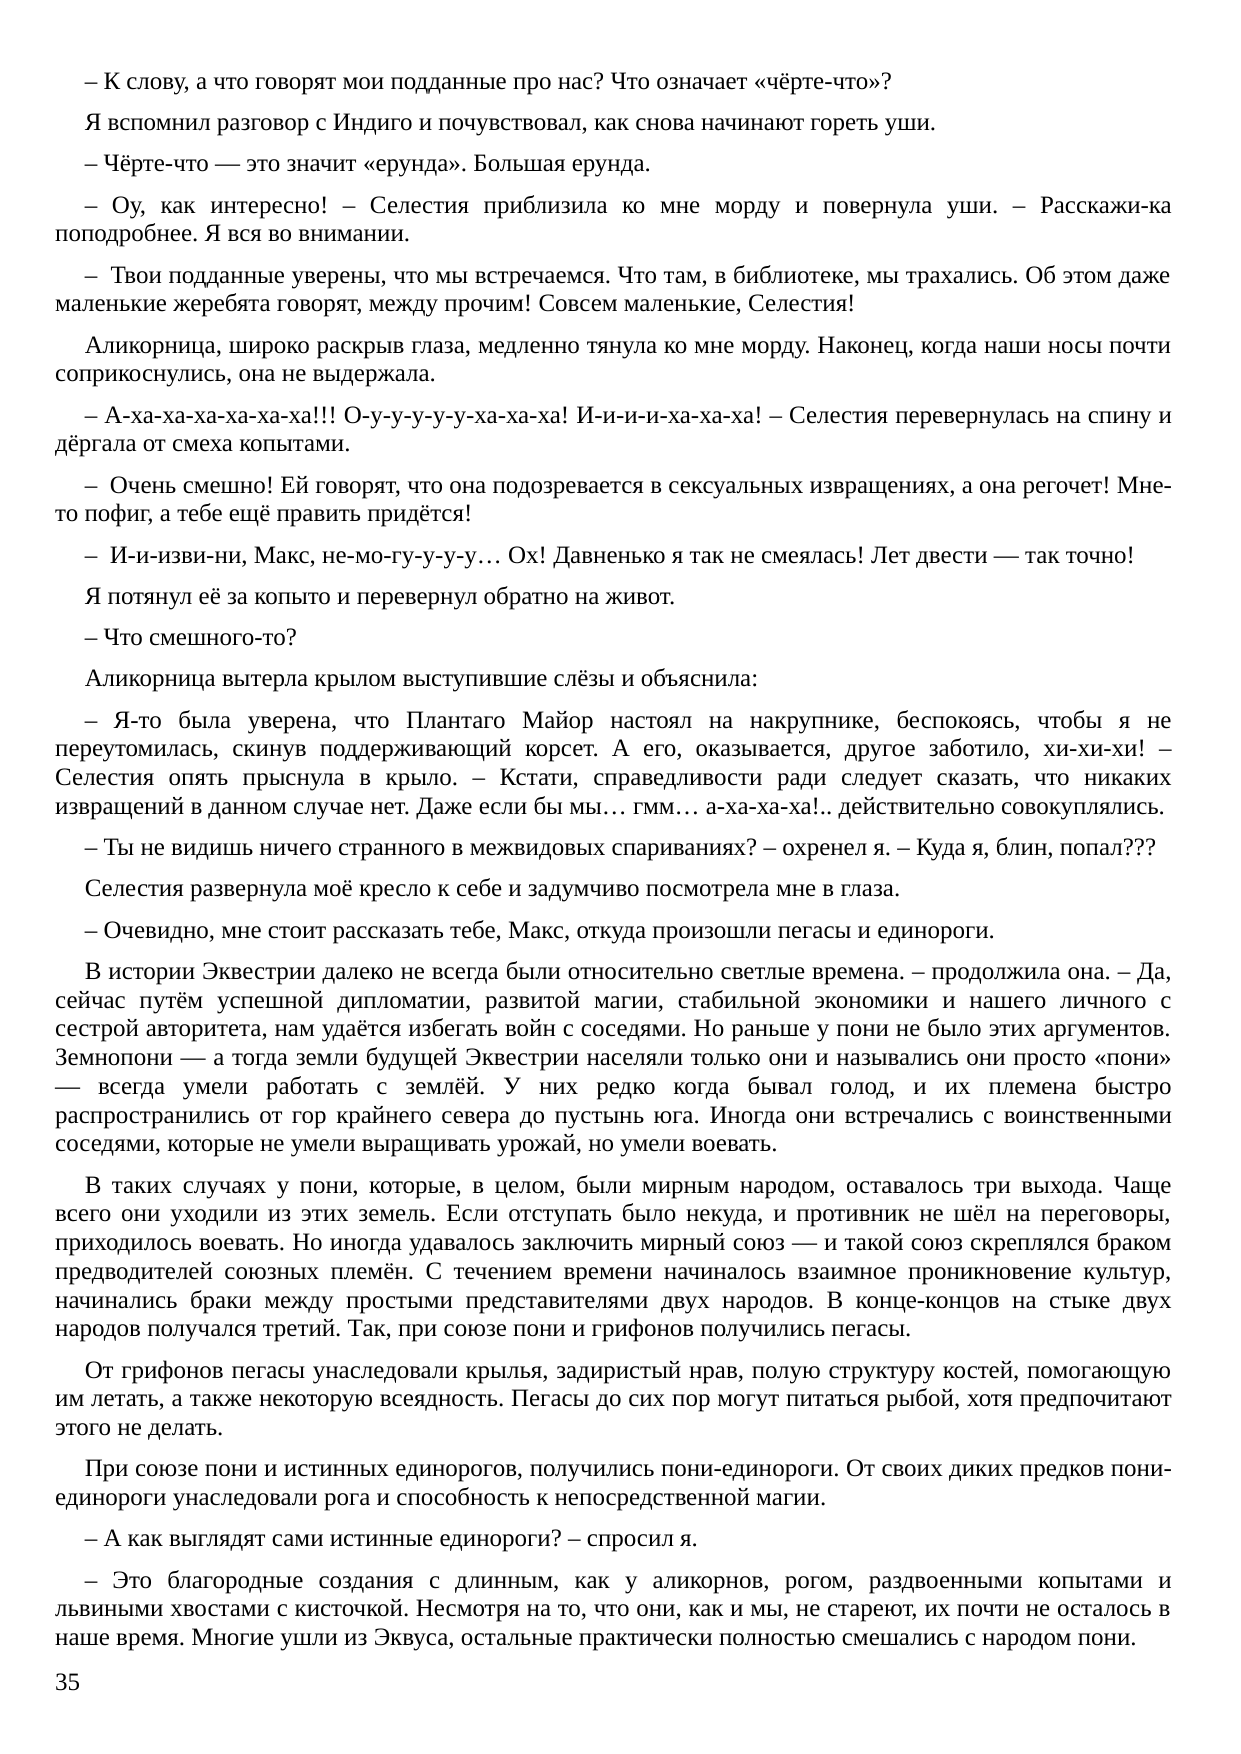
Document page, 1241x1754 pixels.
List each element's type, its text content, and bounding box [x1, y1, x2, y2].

text – Оу, как интересно! – Селестия приблизила ко мне морду и повернула уши. – Расскажи-ка поподробнее. Я вся во внимании. [55, 190, 1173, 247]
text – Что смешного-то? [55, 622, 1173, 651]
text – К слову, а что говорят мои подданные про нас? Что означает «чёрте-что»? [55, 66, 1173, 95]
text – А как выглядят сами истинные единороги? – спросил я. [55, 1523, 1173, 1552]
text – А-ха-ха-ха-ха-ха-ха!!! О-у-у-у-у-у-ха-ха-ха! И-и-и-и-ха-ха-ха! – Селестия перевернулась на спину и дёргала от смеха копытами. [55, 400, 1173, 457]
text – Твои подданные уверены, что мы встречаемся. Что там, в библиотеке, мы трахались. Об этом даже маленькие жеребята говорят, между прочим! Совсем маленькие, Селестия! [55, 260, 1173, 317]
text – Очевидно, мне стоит рассказать тебе, Макс, откуда произошли пегасы и единороги. [55, 915, 1173, 943]
text – Это благородные создания с длинным, как у аликорнов, рогом, раздвоенными копытами и львиными хвостами с кисточкой. Несмотря на то, что они, как и мы, не стареют, их почти не осталось в наше время. Многие ушли из Эквуса, остальные практически полностью смешались с народом пони. [55, 1565, 1173, 1651]
text Я потянул её за копыто и перевернул обратно на живот. [55, 581, 1173, 610]
text – Очень смешно! Ей говорят, что она подозревается в сексуальных извращениях, а она регочет! Мне-то пофиг, а тебе ещё править придётся! [55, 470, 1173, 527]
text Я вспомнил разговор с Индиго и почувствовал, как снова начинают гореть уши. [55, 107, 1173, 136]
text – Ты не видишь ничего странного в межвидовых спариваниях? – охренел я. – Куда я, блин, попал??? [55, 832, 1173, 861]
text При союзе пони и истинных единорогов, получились пони-единороги. От своих диких предков пони-единороги унаследовали рога и способность к непосредственной магии. [55, 1453, 1173, 1511]
text – Я-то была уверена, что Плантаго Майор настоял на накрупнике, беспокоясь, чтобы я не переутомилась, скинув поддерживающий корсет. А его, оказывается, другое заботило, хи-хи-хи! – Селестия опять прыснула в крыло. – Кстати, справедливости ради следует сказать, что никаких извращений в данном случае нет. Даже если бы мы… гмм… а-ха-ха-ха!.. действительно совокуплялись. [55, 705, 1173, 820]
text Аликорница, широко раскрыв глаза, медленно тянула ко мне морду. Наконец, когда наши носы почти соприкоснулись, она не выдержала. [55, 330, 1173, 387]
text В таких случаях у пони, которые, в целом, были мирным народом, оставалось три выхода. Чаще всего они уходили из этих земель. Если отступать было некуда, и противник не шёл на переговоры, приходилось воевать. Но иногда удавалось заключить мирный союз — и такой союз скреплялся браком предводителей союзных племён. С течением времени начиналось взаимное проникновение культур, начинались браки между простыми представителями двух народов. В конце-концов на стыке двух народов получался третий. Так, при союзе пони и грифонов получились пегасы. [55, 1170, 1173, 1342]
text – И-и-изви-ни, Макс, не-мо-гу-у-у-у… Ох! Давненько я так не смеялась! Лет двести — так точно! [55, 540, 1173, 568]
text – Чёрте-что — это значит «ерунда». Большая ерунда. [55, 148, 1173, 177]
text В истории Эквестрии далеко не всегда были относительно светлые времена. – продолжила она. – Да, сейчас путём успешной дипломатии, развитой магии, стабильной экономики и нашего личного с сестрой авторитета, нам удаётся избегать войн с соседями. Но раньше у пони не было этих аргументов. Земнопони — а тогда земли будущей Эквестрии населяли только они и назывались они просто «пони» — всегда умели работать с землёй. У них редко когда бывал голод, и их племена быстро распространились от гор крайнего севера до пустынь юга. Иногда они встречались с воинственными соседями, которые не умели выращивать урожай, но умели воевать. [55, 956, 1173, 1157]
text Селестия развернула моё кресло к себе и задумчиво посмотрела мне в глаза. [55, 873, 1173, 902]
text Аликорница вытерла крылом выступившие слёзы и объяснила: [55, 663, 1173, 692]
text От грифонов пегасы унаследовали крылья, задиристый нрав, полую структуру костей, помогающую им летать, а также некоторую всеядность. Пегасы до сих пор могут питаться рыбой, хотя предпочитают этого не делать. [55, 1355, 1173, 1441]
